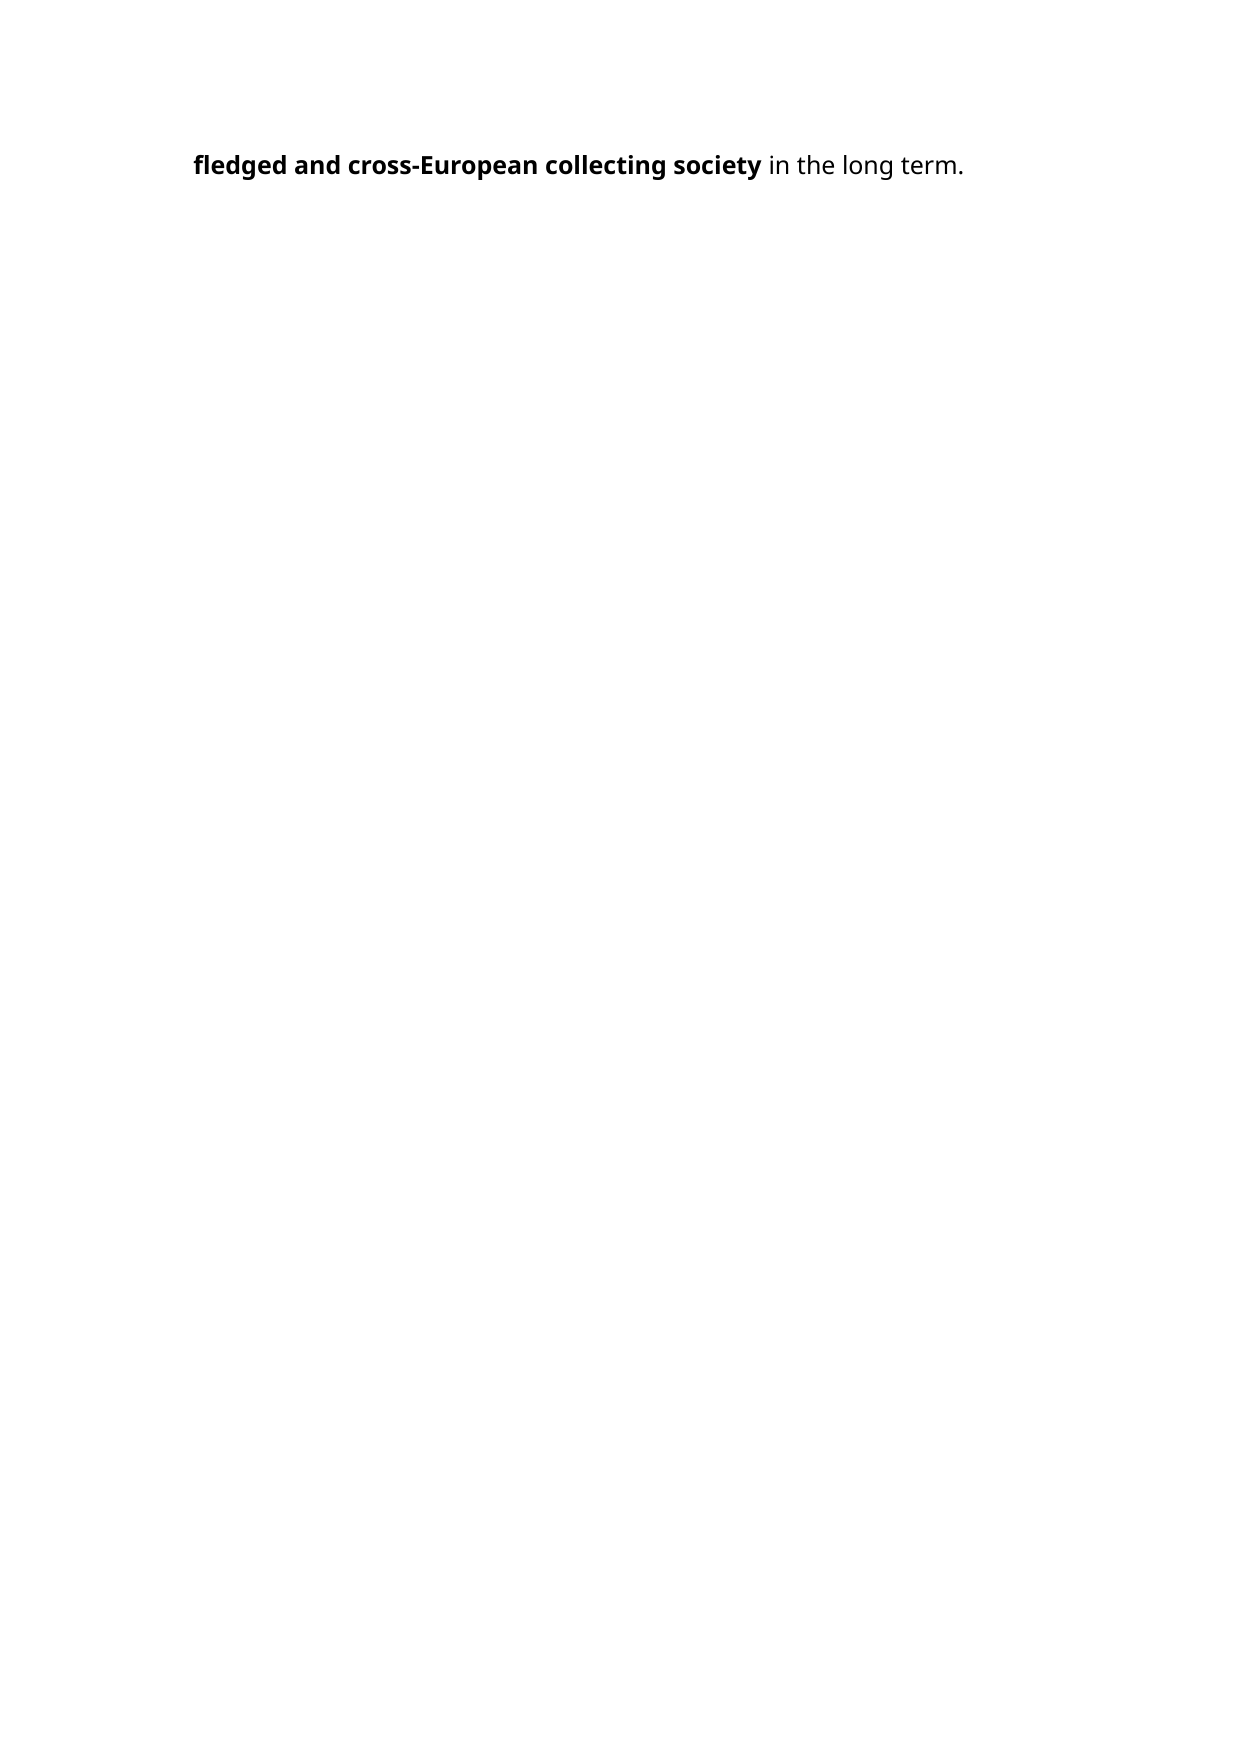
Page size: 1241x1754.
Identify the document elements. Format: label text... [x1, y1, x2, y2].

list fledged and cross-European collecting society in the long term. [156, 148, 1122, 182]
